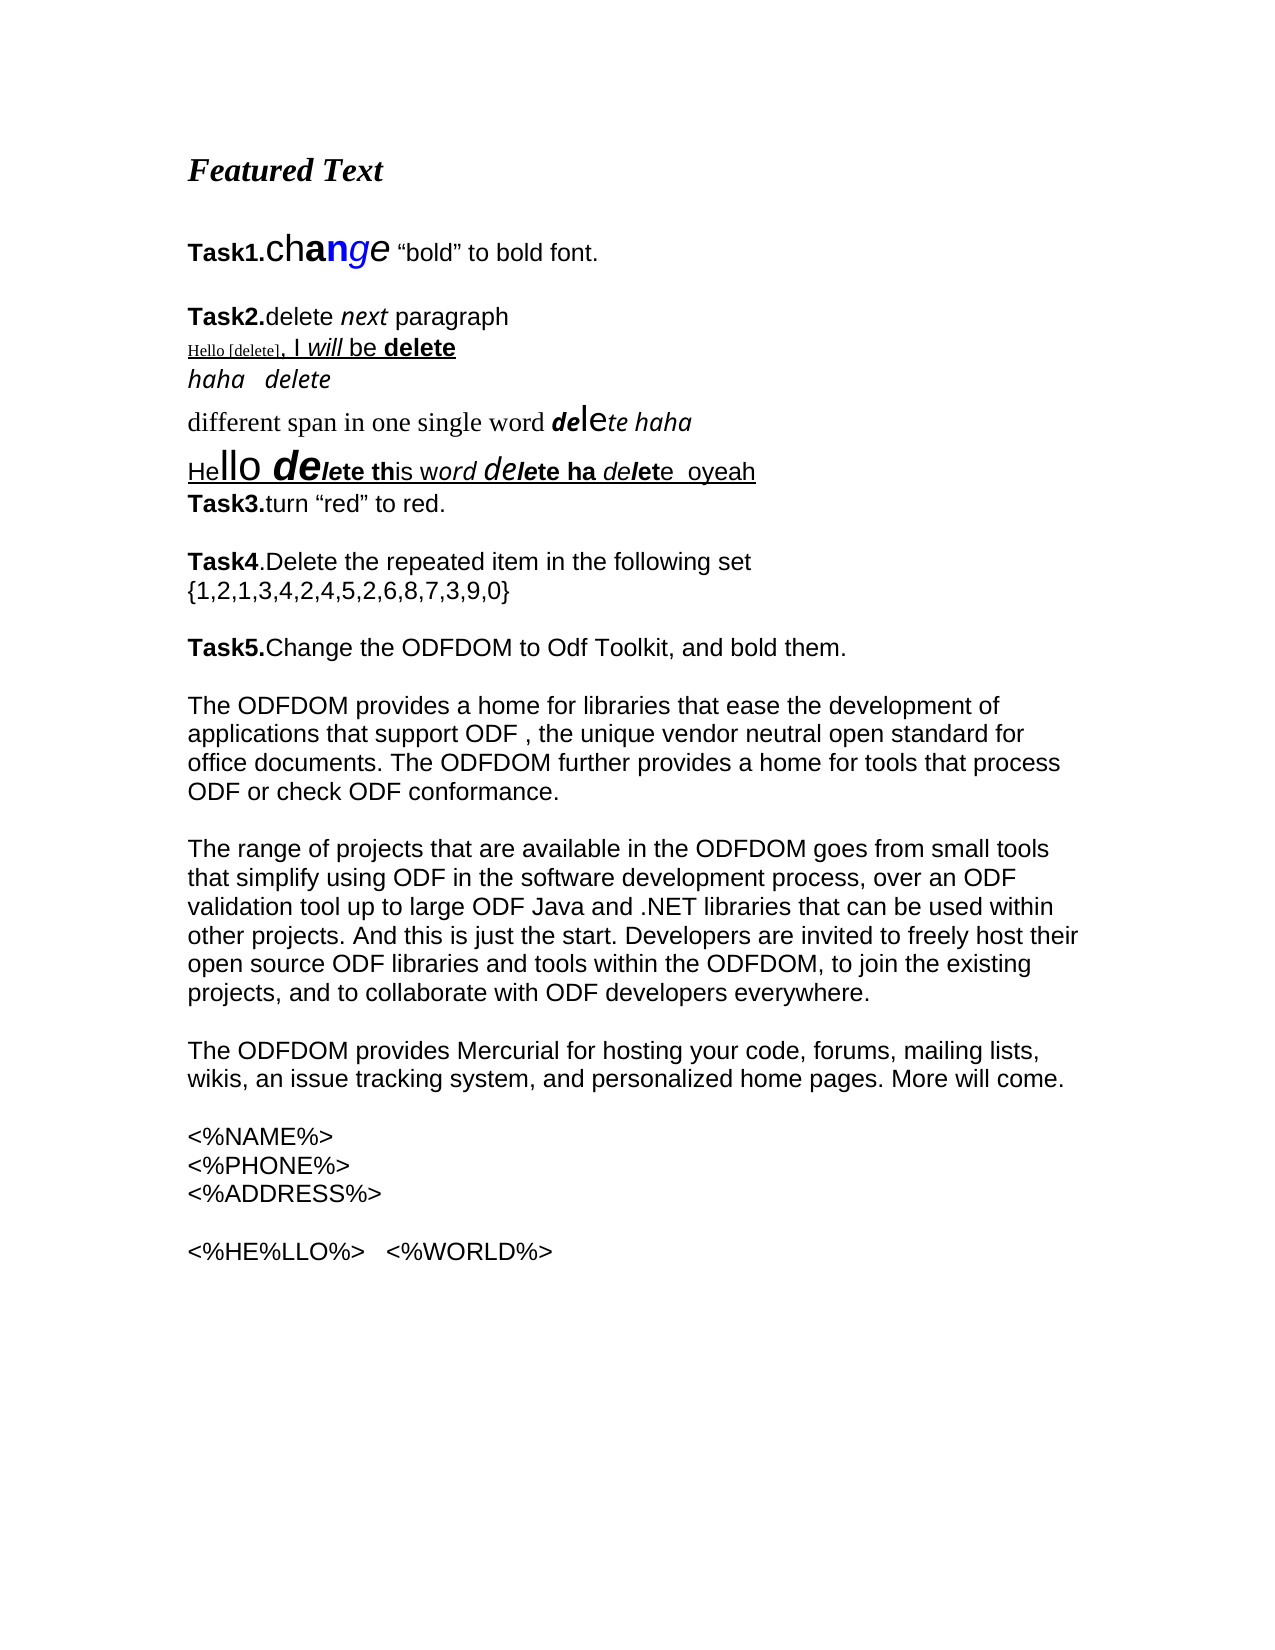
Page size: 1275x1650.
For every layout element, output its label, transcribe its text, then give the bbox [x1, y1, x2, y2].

text <%ADDRESS%> [187, 1179, 1087, 1208]
text different span in one single word delete haha [187, 395, 1087, 441]
text Task4.Delete the repeated item in the following set [187, 547, 1087, 576]
text Task2.delete next paragraph [187, 298, 1087, 333]
text Hello [delete], I will be delete [187, 333, 1087, 361]
text The ODFDOM provides a home for libraries that ease the development of applications that support ODF , the unique vendor neutral open standard for office documents. The ODFDOM further provides a home for tools that process ODF or check ODF conformance. [187, 691, 1087, 806]
text The ODFDOM provides Mercurial for hosting your code, forums, mailing lists, wikis, an issue tracking system, and personalized home pages. More will come. [187, 1036, 1087, 1093]
text Hello delete this word delete ha delete oyeah [187, 441, 1087, 489]
text Featured Text [187, 150, 1087, 188]
text haha delete [187, 361, 1087, 395]
text <%NAME%> [187, 1122, 1087, 1151]
text {1,2,1,3,4,2,4,5,2,6,8,7,3,9,0} [187, 576, 1087, 604]
text Task3.turn “red” to red. [187, 489, 1087, 518]
text Task1.change “bold” to bold font. [187, 227, 1087, 270]
text <%PHONE%> [187, 1151, 1087, 1179]
text Task5.Change the ODFDOM to Odf Toolkit, and bold them. [187, 633, 1087, 662]
text <%HE%LLO%> <%WORLD%> [187, 1237, 1087, 1266]
text The range of projects that are available in the ODFDOM goes from small tools that simplify using ODF in the software development process, over an ODF validation tool up to large ODF Java and .NET libraries that can be used within other projects. And this is just the start. Developers are invited to freely host their open source ODF libraries and tools within the ODFDOM, to join the existing projects, and to collaborate with ODF developers everywhere. [187, 834, 1087, 1007]
